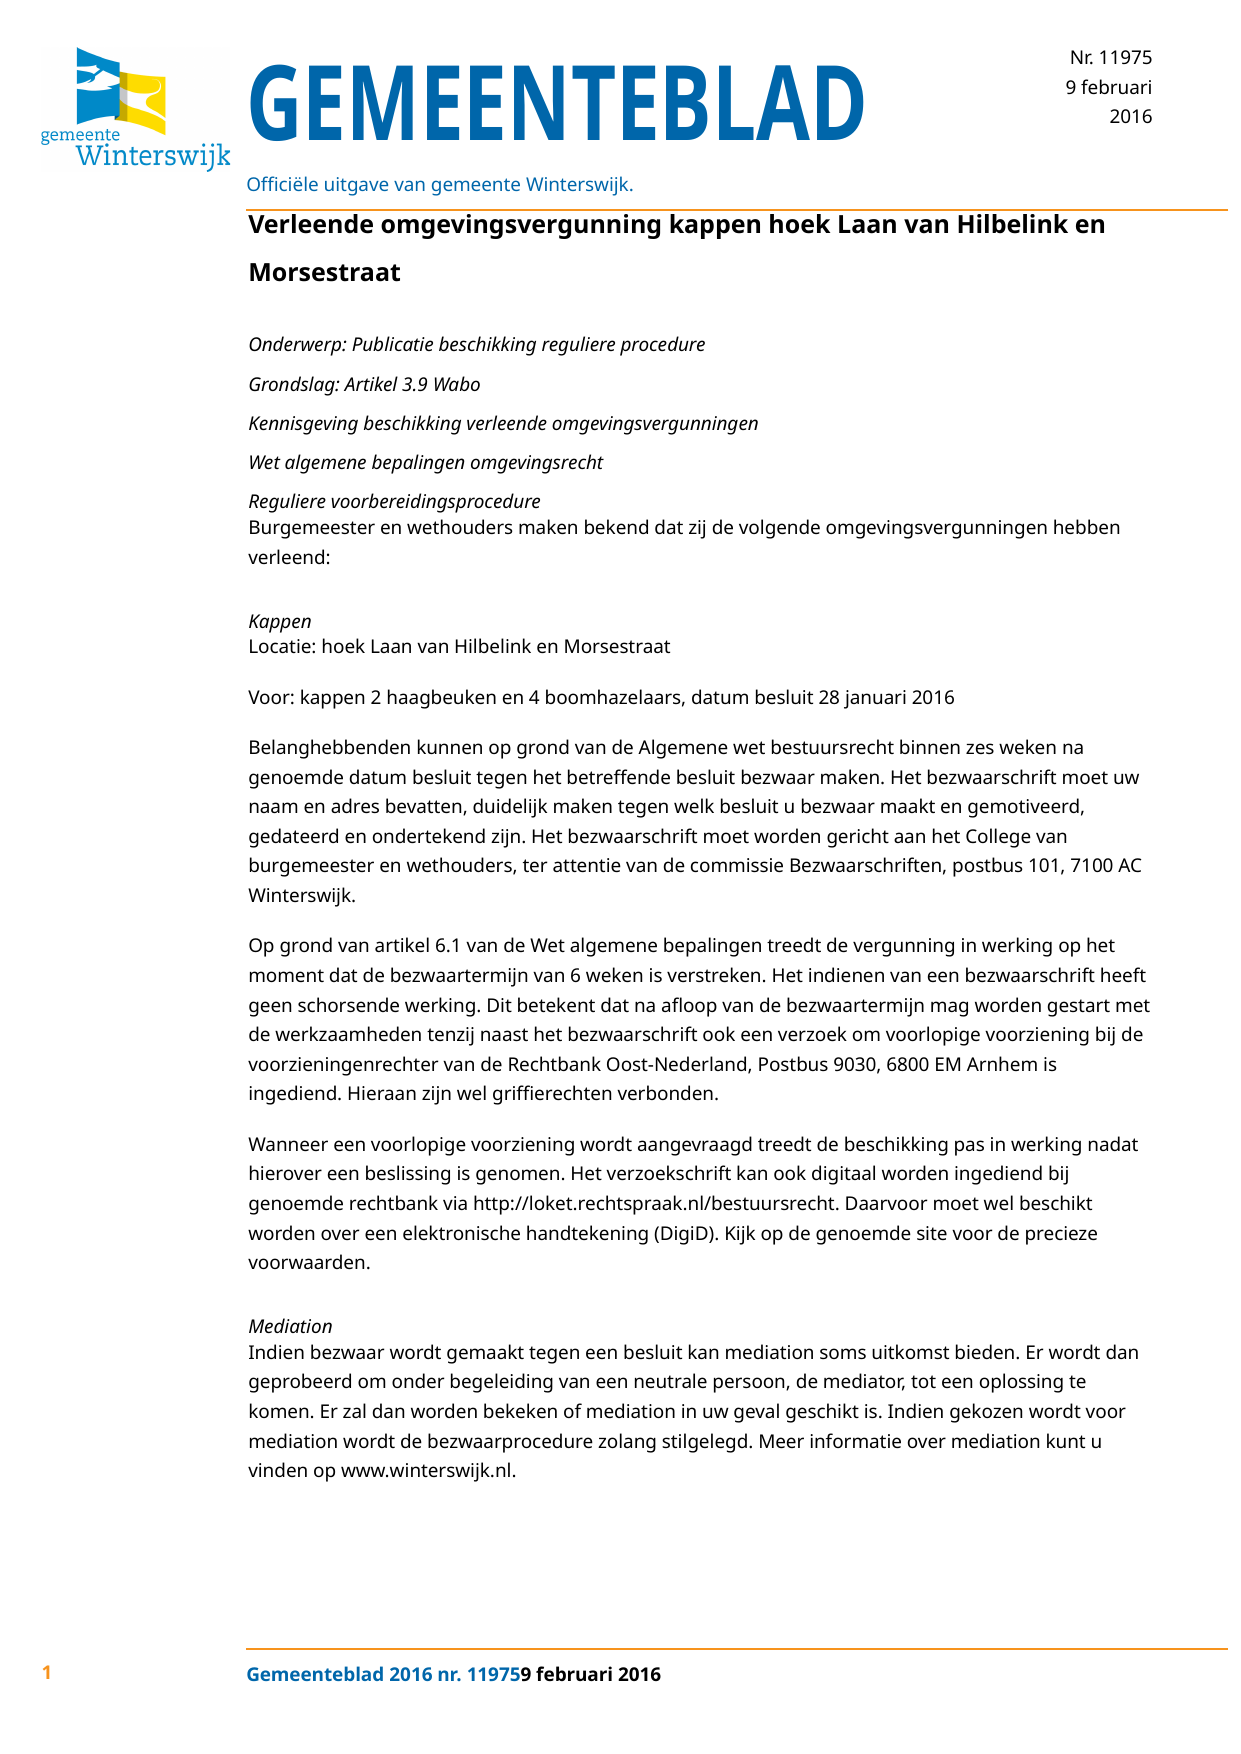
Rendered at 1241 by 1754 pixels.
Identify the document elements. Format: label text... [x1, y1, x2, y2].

text Locatie: hoek Laan van Hilbelink en Morsestraat [248, 633, 1152, 659]
text Kappen [248, 608, 1152, 633]
text Wet algemene bepalingen omgevingsrecht [248, 449, 1152, 475]
picture [225, 153, 231, 162]
text Verleende omgevingsvergunning kappen hoek Laan van Hilbelink en Morsestraat [248, 211, 1152, 288]
text Kennisgeving beschikking verleende omgevingsvergunningen [248, 410, 1152, 436]
text Onderwerp: Publicatie beschikking reguliere procedure [248, 331, 1152, 357]
text Burgemeester en wethouders maken bekend dat zij de volgende omgevingsvergunningen hebben verleend: [248, 514, 1152, 569]
text Belanghebbenden kunnen op grond van de Algemene wet bestuursrecht binnen zes weken na genoemde datum besluit tegen het betreffende besluit bezwaar maken. Het bezwaarschrift moet uw naam en adres bevatten, duidelijk maken tegen welk besluit u bezwaar maakt en gemotiveerd, gedateerd en ondertekend zijn. Het bezwaarschrift moet worden gericht aan het College van burgemeester en wethouders, ter attentie van de commissie Bezwaarschriften, postbus 101, 7100 AC Winterswijk. [248, 734, 1152, 908]
text Grondslag: Artikel 3.9 Wabo [248, 371, 1152, 396]
picture [41, 47, 231, 172]
text Mediation [248, 1313, 1152, 1339]
text Voor: kappen 2 haagbeuken en 4 boomhazelaars, datum besluit 28 januari 2016 [248, 684, 1152, 710]
text Reguliere voorbereidingsprocedure [248, 488, 1152, 514]
text Wanneer een voorlopige voorziening wordt aangevraagd treedt de beschikking pas in werking nadat hierover een beslissing is genomen. Het verzoekschrift kan ook digitaal worden ingediend bij genoemde rechtbank via http://loket.rechtspraak.nl/bestuursrecht. Daarvoor moet wel beschikt worden over een elektronische handtekening (DigiD). Kijk op de genoemde site voor de precieze voorwaarden. [248, 1131, 1152, 1275]
text Op grond van artikel 6.1 van de Wet algemene bepalingen treedt de vergunning in werking op het moment dat de bezwaartermijn van 6 weken is verstreken. Het indienen van een bezwaarschrift heeft geen schorsende werking. Dit betekent dat na afloop van de bezwaartermijn mag worden gestart met de werkzaamheden tenzij naast het bezwaarschrift ook een verzoek om voorlopige voorziening bij de voorzieningenrechter van de Rechtbank Oost-Nederland, Postbus 9030, 6800 EM Arnhem is ingediend. Hieraan zijn wel griffierechten verbonden. [248, 933, 1152, 1106]
text Indien bezwaar wordt gemaakt tegen een besluit kan mediation soms uitkomst bieden. Er wordt dan geprobeerd om onder begeleiding van een neutrale persoon, de mediator, tot een oplossing te komen. Er zal dan worden bekeken of mediation in uw geval geschikt is. Indien gekozen wordt voor mediation wordt de bezwaarprocedure zolang stilgelegd. Meer informatie over mediation kunt u vinden op www.winterswijk.nl. [248, 1339, 1152, 1483]
